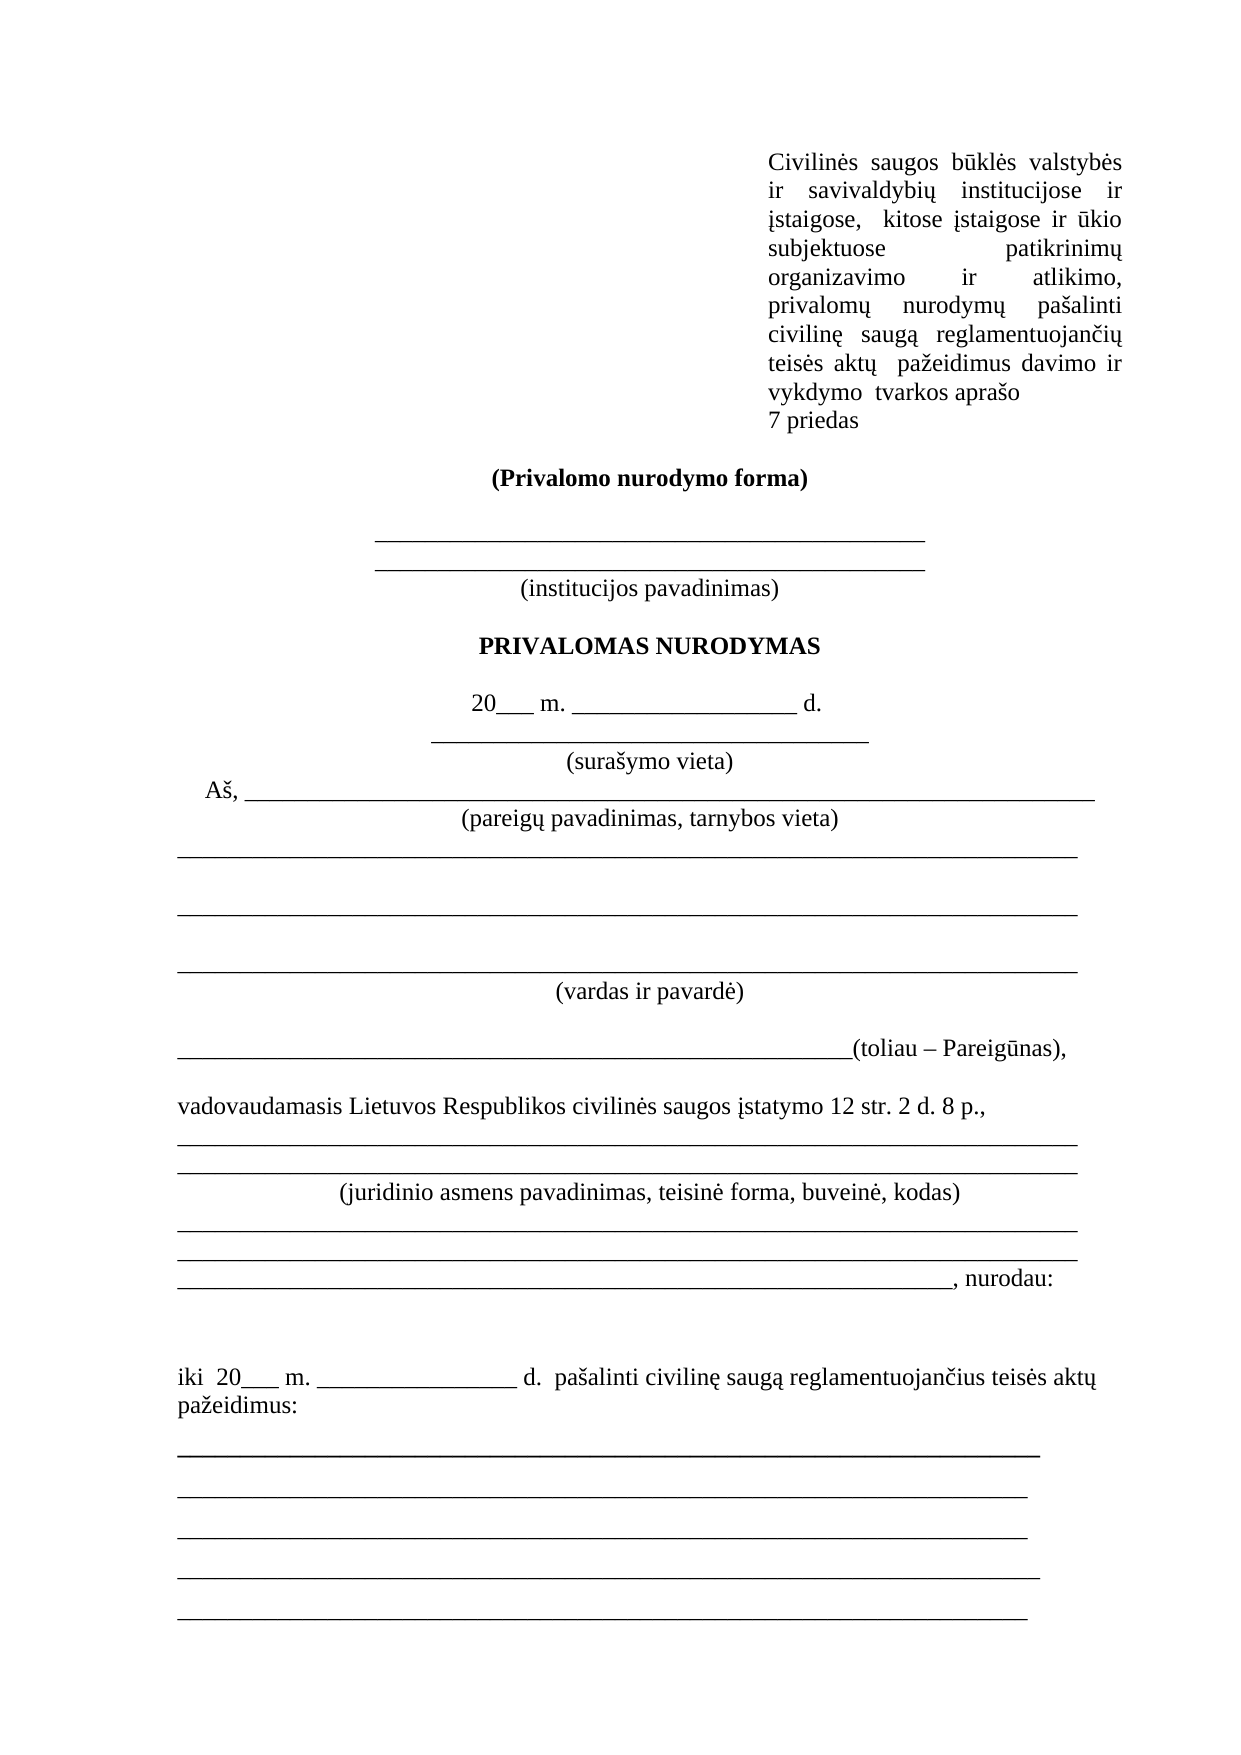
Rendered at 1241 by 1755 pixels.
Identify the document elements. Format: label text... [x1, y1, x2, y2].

text ________________________________________________________________________ [177, 947, 1122, 976]
text _____________________________________________________________________ [177, 1553, 1122, 1582]
text ____________________________________________________________________ [177, 1513, 1122, 1541]
text Aš, ____________________________________________________________________ [177, 775, 1122, 803]
text ________________________________________________________________________ [177, 1148, 1122, 1177]
text ____________________________________________________________________ [177, 1594, 1122, 1623]
text ________________________________________________________________________ [177, 1235, 1122, 1263]
text 7 priedas [768, 406, 1122, 434]
text (vardas ir pavardė) [177, 976, 1122, 1005]
text iki 20___ m. ________________ d. pašalinti civilinę saugą reglamentuojančius teisės aktų pažeidimus: [177, 1362, 1122, 1419]
text ________________________________________________________________________ [177, 890, 1122, 918]
text Civilinės saugos būklės valstybės ir savivaldybių institucijose ir įstaigose, kitose įstaigose ir ūkio subjektuose patikrinimų organizavimo ir atlikimo, privalomų nurodymų pašalinti civilinę saugą reglamentuojančių teisės aktų pažeidimus davimo ir vykdymo tvarkos aprašo [768, 147, 1122, 406]
text _____________________________________________________________________ [177, 1431, 1122, 1460]
text vadovaudamasis Lietuvos Respublikos civilinės saugos įstatymo 12 str. 2 d. 8 p., ________________________________________________________________________ [177, 1091, 1122, 1148]
text ______________________________________________________________, nurodau: [177, 1263, 1122, 1292]
text (institucijos pavadinimas) [177, 573, 1122, 602]
text ____________________________________________________________________ [177, 1472, 1122, 1501]
text ________________________________________________________________________ [177, 832, 1122, 861]
text 20___ m. __________________ d. [177, 688, 1122, 717]
text (Privalomo nurodymo forma) [177, 463, 1122, 492]
text ________________________________________________________________________ [177, 1206, 1122, 1235]
text ____________________________________________ [177, 545, 1122, 573]
text ____________________________________________ [177, 516, 1122, 545]
text (surašymo vieta) [177, 746, 1122, 775]
text PRIVALOMAS NURODYMAS [177, 631, 1122, 660]
text (juridinio asmens pavadinimas, teisinė forma, buveinė, kodas) [177, 1177, 1122, 1206]
text ___________________________________ [177, 717, 1122, 746]
text (pareigų pavadinimas, tarnybos vieta) [177, 803, 1122, 832]
text ______________________________________________________(toliau – Pareigūnas), [177, 1033, 1122, 1062]
